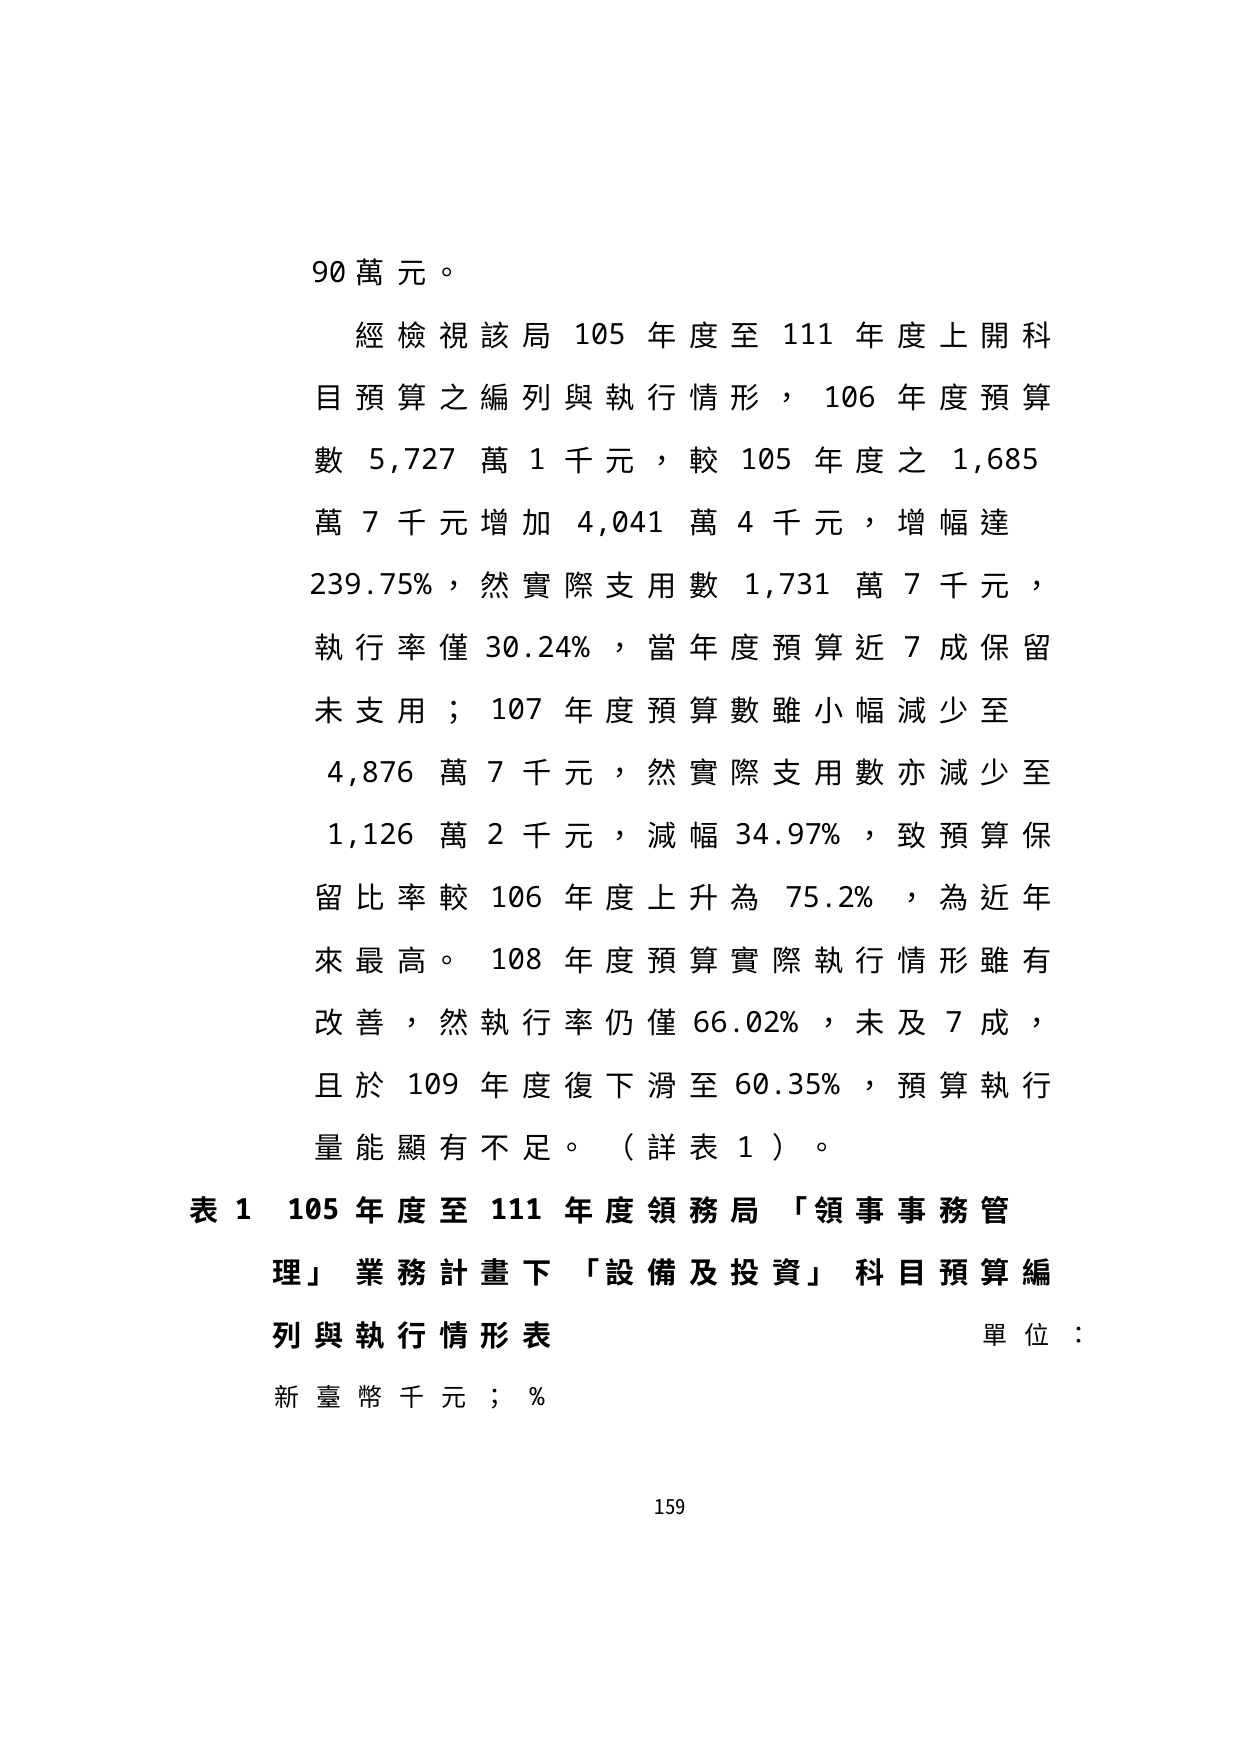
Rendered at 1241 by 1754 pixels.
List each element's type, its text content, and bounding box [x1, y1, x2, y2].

text 表1 105年度至111年度領務局「領事事務管理」業務計畫下「設備及投資」科目預算編列與執行情形表 單位：新臺幣千元；% [171, 1167, 1068, 1417]
text 90萬元。 [271, 229, 1058, 292]
text 經檢視該局105年度至111年度上開科目預算之編列與執行情形，106年度預算數5,727萬1千元，較105年度之1,685萬7千元增加4,041萬4千元，增幅達239.75%，然實際支用數1,731萬7千元，執行率僅30.24%，當年度預算近7成保留未支用；107年度預算數雖小幅減少至4,876萬7千元，然實際支用數亦減少至1,126萬2千元，減幅34.97%，致預算保留比率較106年度上升為75.2%，為近年來最高。108年度預算實際執行情形雖有改善，然執行率仍僅66.02%，未及7成，且於109年度復下滑至60.35%，預算執行量能顯有不足。（詳表1）。 [271, 292, 1058, 1167]
